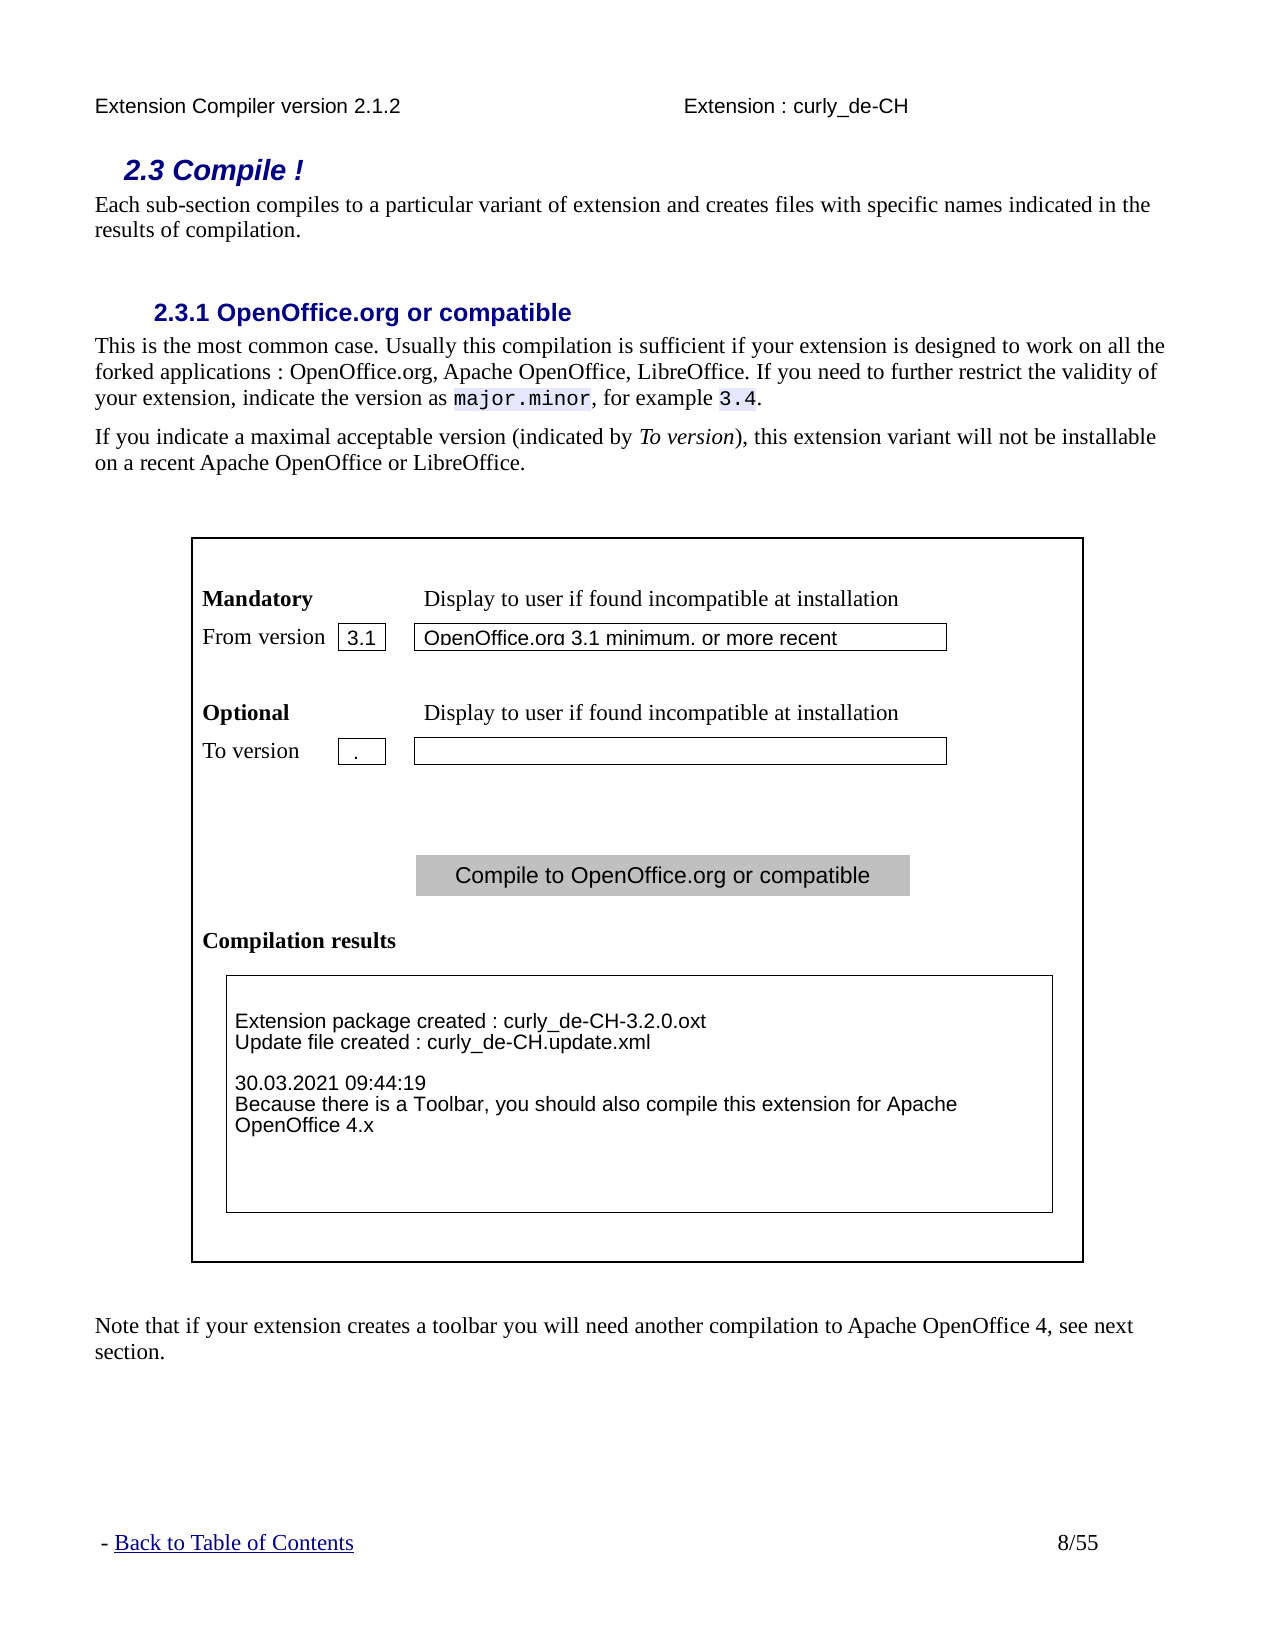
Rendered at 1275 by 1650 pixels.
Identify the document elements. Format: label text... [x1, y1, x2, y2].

text [386, 738, 414, 764]
text This is the most common case. Usually this compilation is sufficient if your extension is designed to work on all the forked applications : OpenOffice.org, Apache OpenOffice, LibreOffice. If you need to further restrict the validity of your extension, indicate the version as major.minor, for example 3.4. [94, 333, 1181, 411]
text Note that if your extension creates a toolbar you will need another compilation to Apache OpenOffice 4, see next section. [94, 1313, 1181, 1364]
text [386, 624, 414, 650]
text Each sub-section compiles to a particular variant of extension and creates files with specific names indicated in the results of compilation. [94, 192, 1181, 243]
text If you indicate a maximal acceptable version (indicated by To version), this extension variant will not be installable on a recent Apache OpenOffice or LibreOffice. [94, 424, 1181, 475]
subtitle Compile ! [124, 153, 1181, 186]
text Mandatory Display to user if found incompatible at installation [202, 586, 1073, 612]
text [947, 624, 1073, 650]
text Compilation results [202, 928, 1073, 954]
text To version [202, 738, 338, 764]
text [947, 738, 1073, 764]
text Optional Display to user if found incompatible at installation [202, 700, 1073, 726]
subtitle OpenOffice.org or compatible [153, 299, 1181, 327]
text From version [202, 624, 338, 650]
